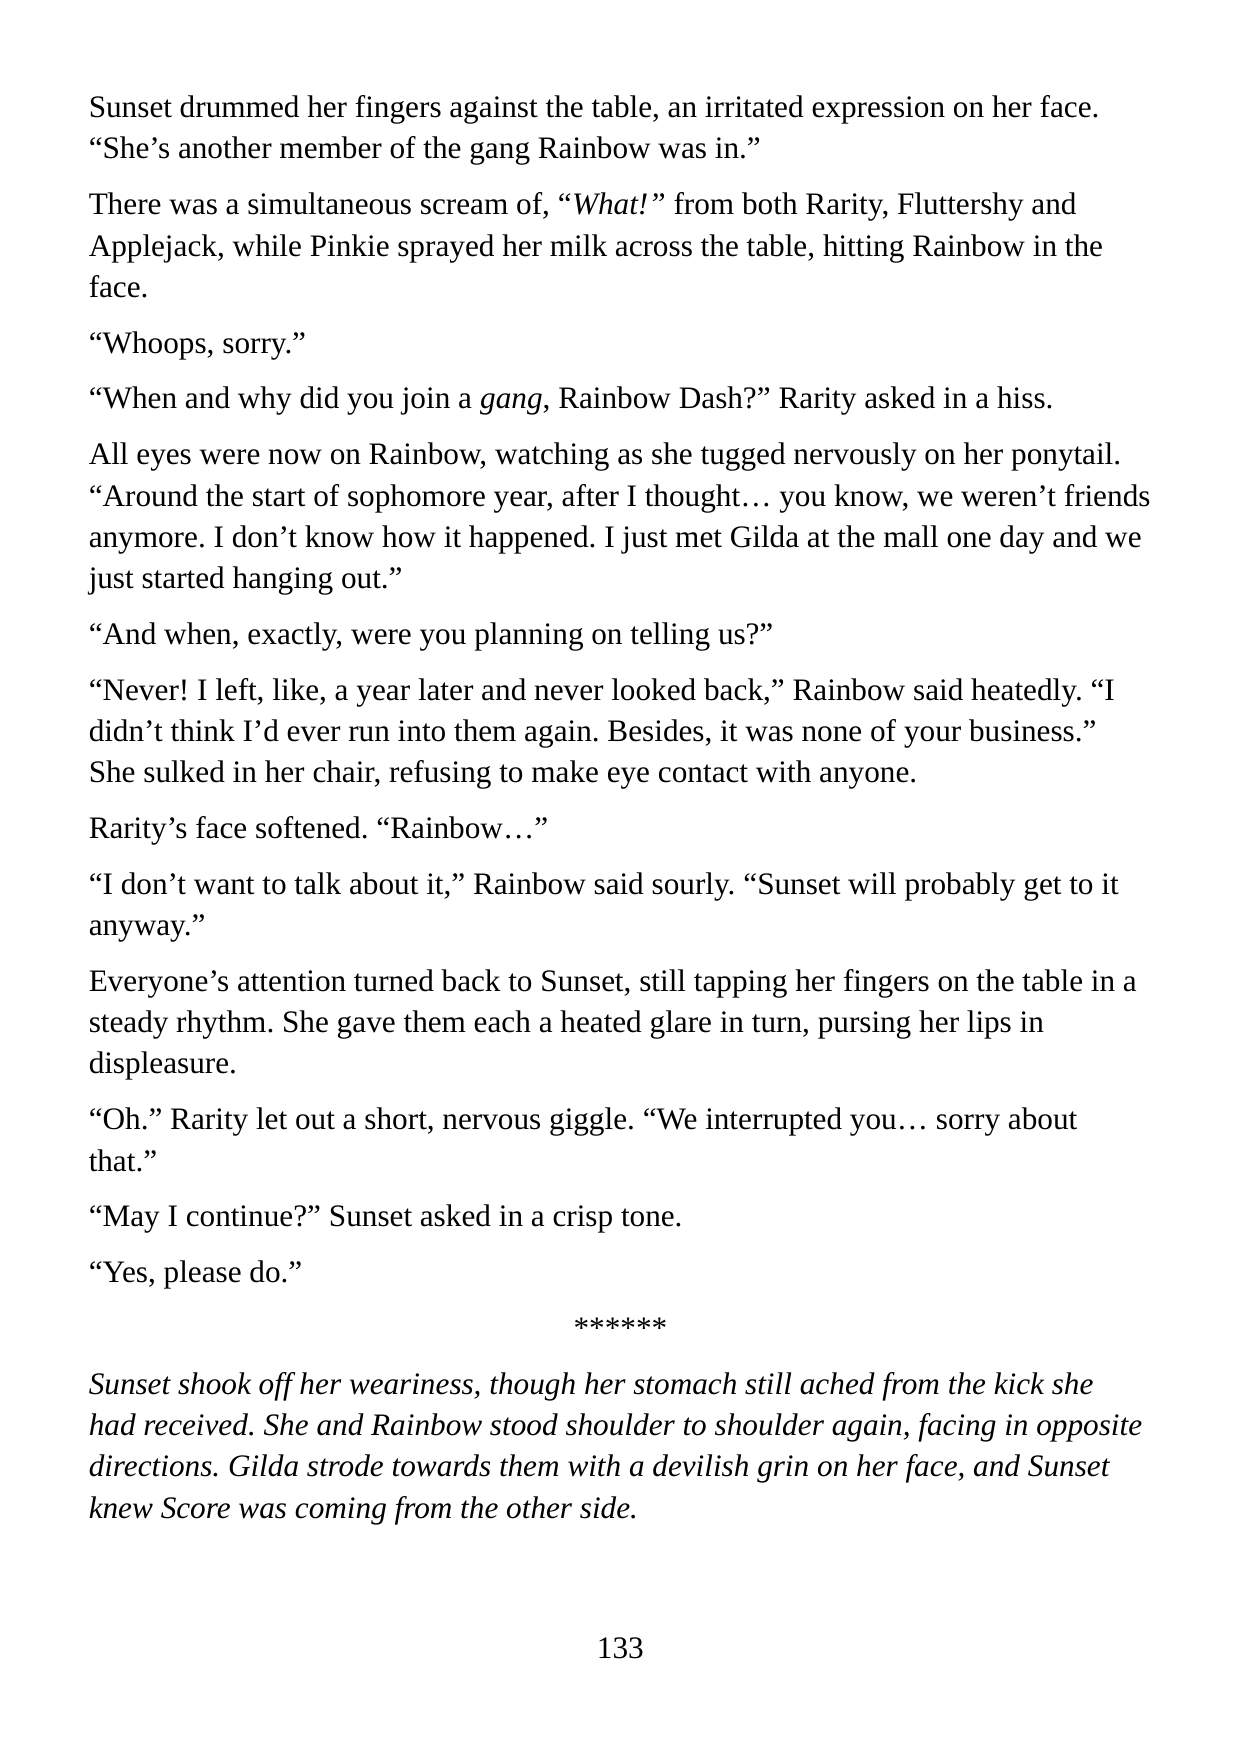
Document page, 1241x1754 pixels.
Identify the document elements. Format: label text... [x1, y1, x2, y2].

text “Whoops, sorry.” [88, 324, 1152, 360]
text “Oh.” Rarity let out a short, nervous giggle. “We interrupted you… sorry about that.” [88, 1101, 1152, 1178]
text “I don’t want to talk about it,” Rainbow said sourly. “Sunset will probably get to it anyway.” [88, 865, 1152, 942]
text Everyone’s attention turned back to Sunset, still tapping her fingers on the table in a steady rhythm. She gave them each a heated glare in turn, pursing her lips in displeasure. [88, 962, 1152, 1081]
text Sunset shook off her weariness, though her stomach still ached from the kick she had received. She and Rainbow stood shoulder to shoulder again, facing in opposite directions. Gilda strode towards them with a devilish grin on her face, and Sunset knew Score was coming from the other side. [88, 1365, 1152, 1525]
text “Yes, please do.” [88, 1253, 1152, 1289]
text ****** [88, 1309, 1152, 1345]
text Rarity’s face softened. “Rainbow…” [88, 809, 1152, 845]
text There was a simultaneous scream of, “What!” from both Rarity, Fluttershy and Applejack, while Pinkie sprayed her milk across the table, hitting Rainbow in the face. [88, 186, 1152, 304]
text “When and why did you join a gang, Rainbow Dash?” Rarity asked in a hiss. [88, 380, 1152, 416]
text “Never! I left, like, a year later and never looked back,” Rainbow said heatedly. “I didn’t think I’d ever run into them again. Besides, it was none of your business.” She sulked in her chair, refusing to make eye contact with anyone. [88, 671, 1152, 789]
text Sunset drummed her fingers against the table, an irritated expression on her face. “She’s another member of the gang Rainbow was in.” [88, 88, 1152, 166]
text “And when, exactly, were you planning on telling us?” [88, 615, 1152, 651]
text All eyes were now on Rainbow, watching as she tugged nervously on her ponytail. “Around the start of sophomore year, after I thought… you know, we weren’t friends anymore. I don’t know how it happened. I just met Gilda at the mall one day and we just started hanging out.” [88, 436, 1152, 595]
text “May I continue?” Sunset asked in a crisp tone. [88, 1198, 1152, 1234]
